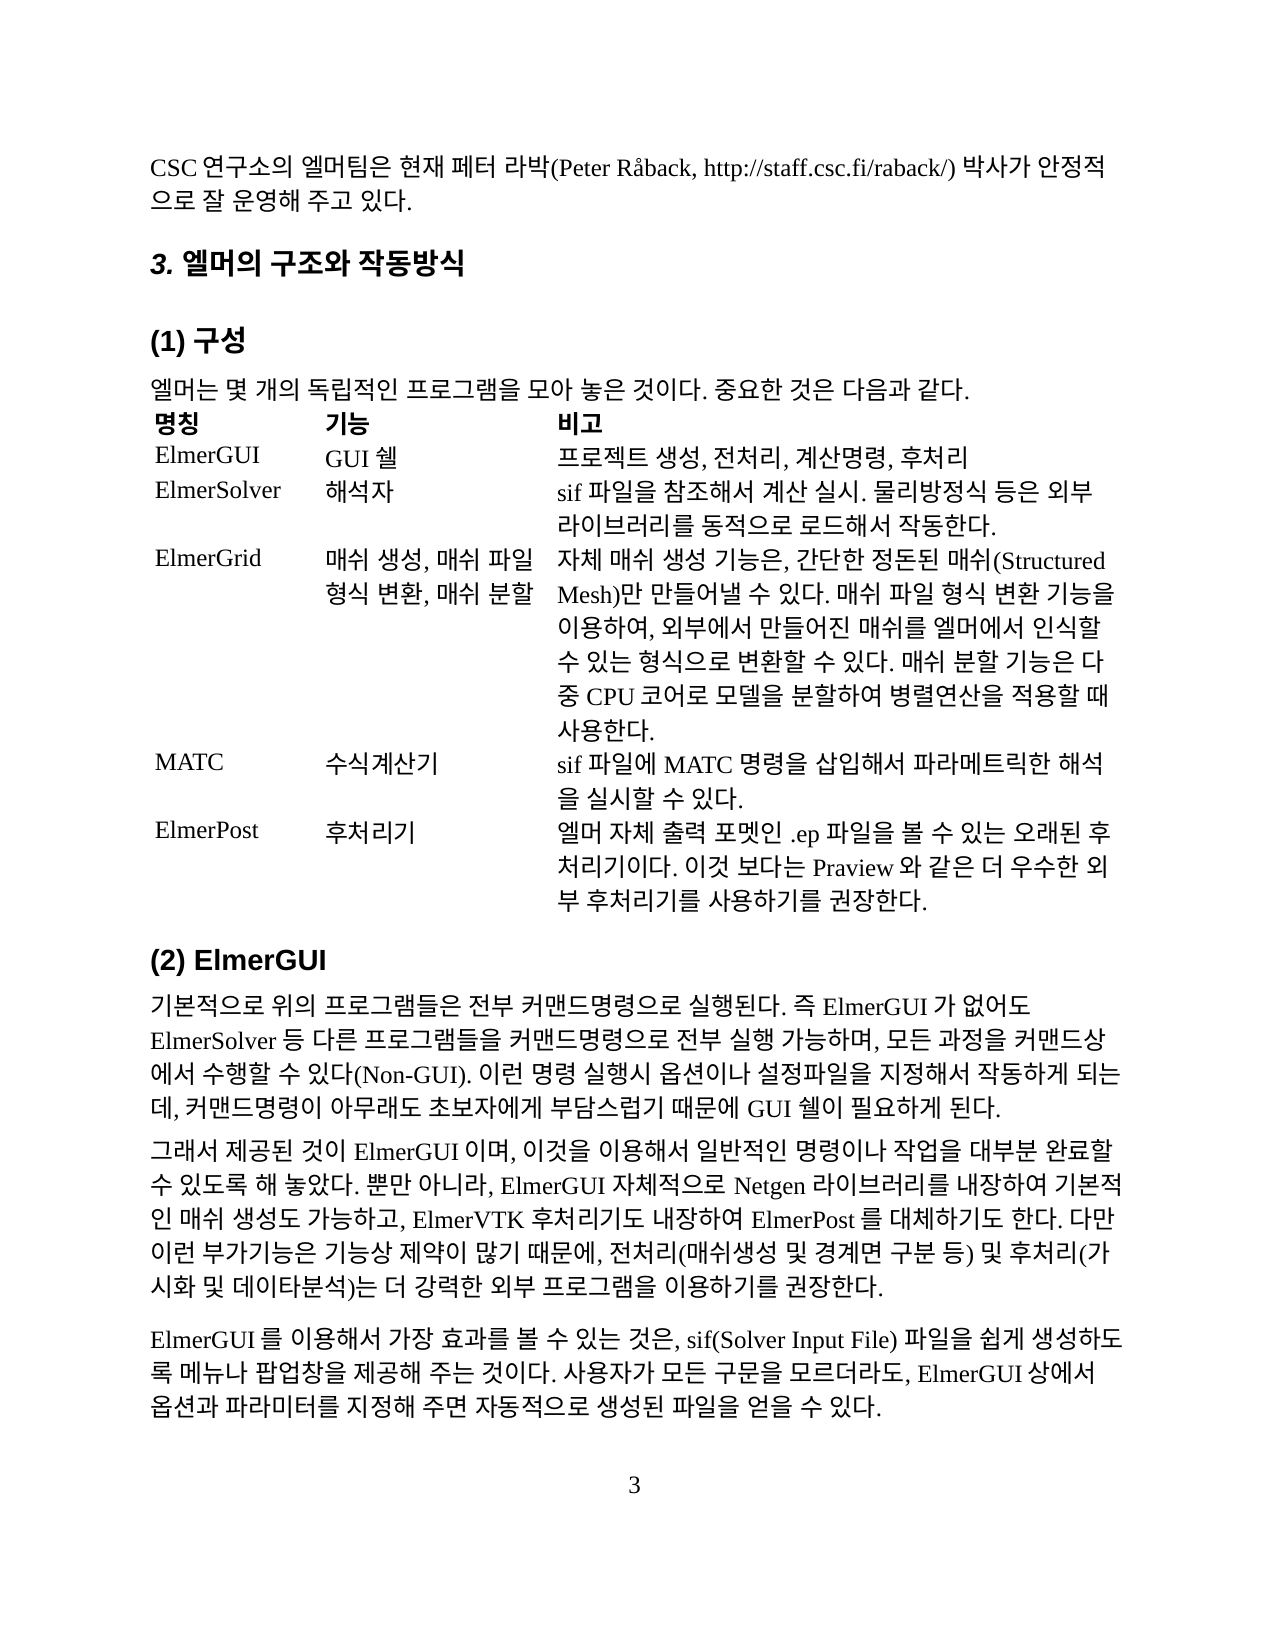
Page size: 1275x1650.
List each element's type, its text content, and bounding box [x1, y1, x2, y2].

table_cell 수식계산기 [320, 747, 552, 815]
table_header 비고 [552, 407, 1125, 441]
table_cell MATC [150, 747, 320, 815]
text 엘머는 몇 개의 독립적인 프로그램을 모아 놓은 것이다. 중요한 것은 다음과 같다. [150, 372, 1125, 407]
table_cell sif 파일에 MATC 명령을 삽입해서 파라메트릭한 해석을 실시할 수 있다. [552, 747, 1125, 815]
table_header 명칭 [150, 407, 320, 441]
table_cell ElmerGUI [150, 441, 320, 475]
table_cell ElmerPost [150, 815, 320, 917]
text CSC연구소의 엘머팀은 현재 페터 라박(Peter Råback, http://staff.csc.fi/raback/) 박사가 안정적으로 잘 운영해 주고 있다. [150, 150, 1125, 218]
table_cell 엘머 자체 출력 포멧인 .ep 파일을 볼 수 있는 오래된 후처리기이다. 이것 보다는 Praview와 같은 더 우수한 외부 후처리기를 사용하기를 권장한다. [552, 815, 1125, 917]
text 기본적으로 위의 프로그램들은 전부 커맨드명령으로 실행된다. 즉 ElmerGUI가 없어도 ElmerSolver 등 다른 프로그램들을 커맨드명령으로 전부 실행 가능하며, 모든 과정을 커맨드상에서 수행할 수 있다(Non-GUI). 이런 명령 실행시 옵션이나 설정파일을 지정해서 작동하게 되는데, 커맨드명령이 아무래도 초보자에게 부담스럽기 때문에 GUI 쉘이 필요하게 된다. [150, 988, 1125, 1125]
table_cell sif 파일을 참조해서 계산 실시. 물리방정식 등은 외부 라이브러리를 동적으로 로드해서 작동한다. [552, 475, 1125, 543]
subtitle (2) ElmerGUI [150, 942, 1125, 976]
table_cell 후처리기 [320, 815, 552, 917]
table_header 기능 [320, 407, 552, 441]
text 그래서 제공된 것이 ElmerGUI이며, 이것을 이용해서 일반적인 명령이나 작업을 대부분 완료할 수 있도록 해 놓았다. 뿐만 아니라, ElmerGUI 자체적으로 Netgen 라이브러리를 내장하여 기본적인 매쉬 생성도 가능하고, ElmerVTK 후처리기도 내장하여 ElmerPost를 대체하기도 한다. 다만 이런 부가기능은 기능상 제약이 많기 때문에, 전처리(매쉬생성 및 경계면 구분 등) 및 후처리(가시화 및 데이타분석)는 더 강력한 외부 프로그램을 이용하기를 권장한다. [150, 1134, 1125, 1304]
subtitle (1) 구성 [150, 320, 1125, 360]
table_cell 매쉬 생성, 매쉬 파일 형식 변환, 매쉬 분할 [320, 543, 552, 747]
subtitle 3. 엘머의 구조와 작동방식 [150, 243, 1125, 283]
table_cell 프로젝트 생성, 전처리, 계산명령, 후처리 [552, 441, 1125, 475]
table_cell 자체 매쉬 생성 기능은, 간단한 정돈된 매쉬(Structured Mesh)만 만들어낼 수 있다. 매쉬 파일 형식 변환 기능을 이용하여, 외부에서 만들어진 매쉬를 엘머에서 인식할 수 있는 형식으로 변환할 수 있다. 매쉬 분할 기능은 다중 CPU코어로 모델을 분할하여 병렬연산을 적용할 때 사용한다. [552, 543, 1125, 747]
table_cell ElmerGrid [150, 543, 320, 747]
table_cell GUI 쉘 [320, 441, 552, 475]
table_cell ElmerSolver [150, 475, 320, 543]
text ElmerGUI를 이용해서 가장 효과를 볼 수 있는 것은, sif(Solver Input File) 파일을 쉽게 생성하도록 메뉴나 팝업창을 제공해 주는 것이다. 사용자가 모든 구문을 모르더라도, ElmerGUI상에서 옵션과 파라미터를 지정해 주면 자동적으로 생성된 파일을 얻을 수 있다. [150, 1322, 1125, 1424]
table_cell 해석자 [320, 475, 552, 543]
